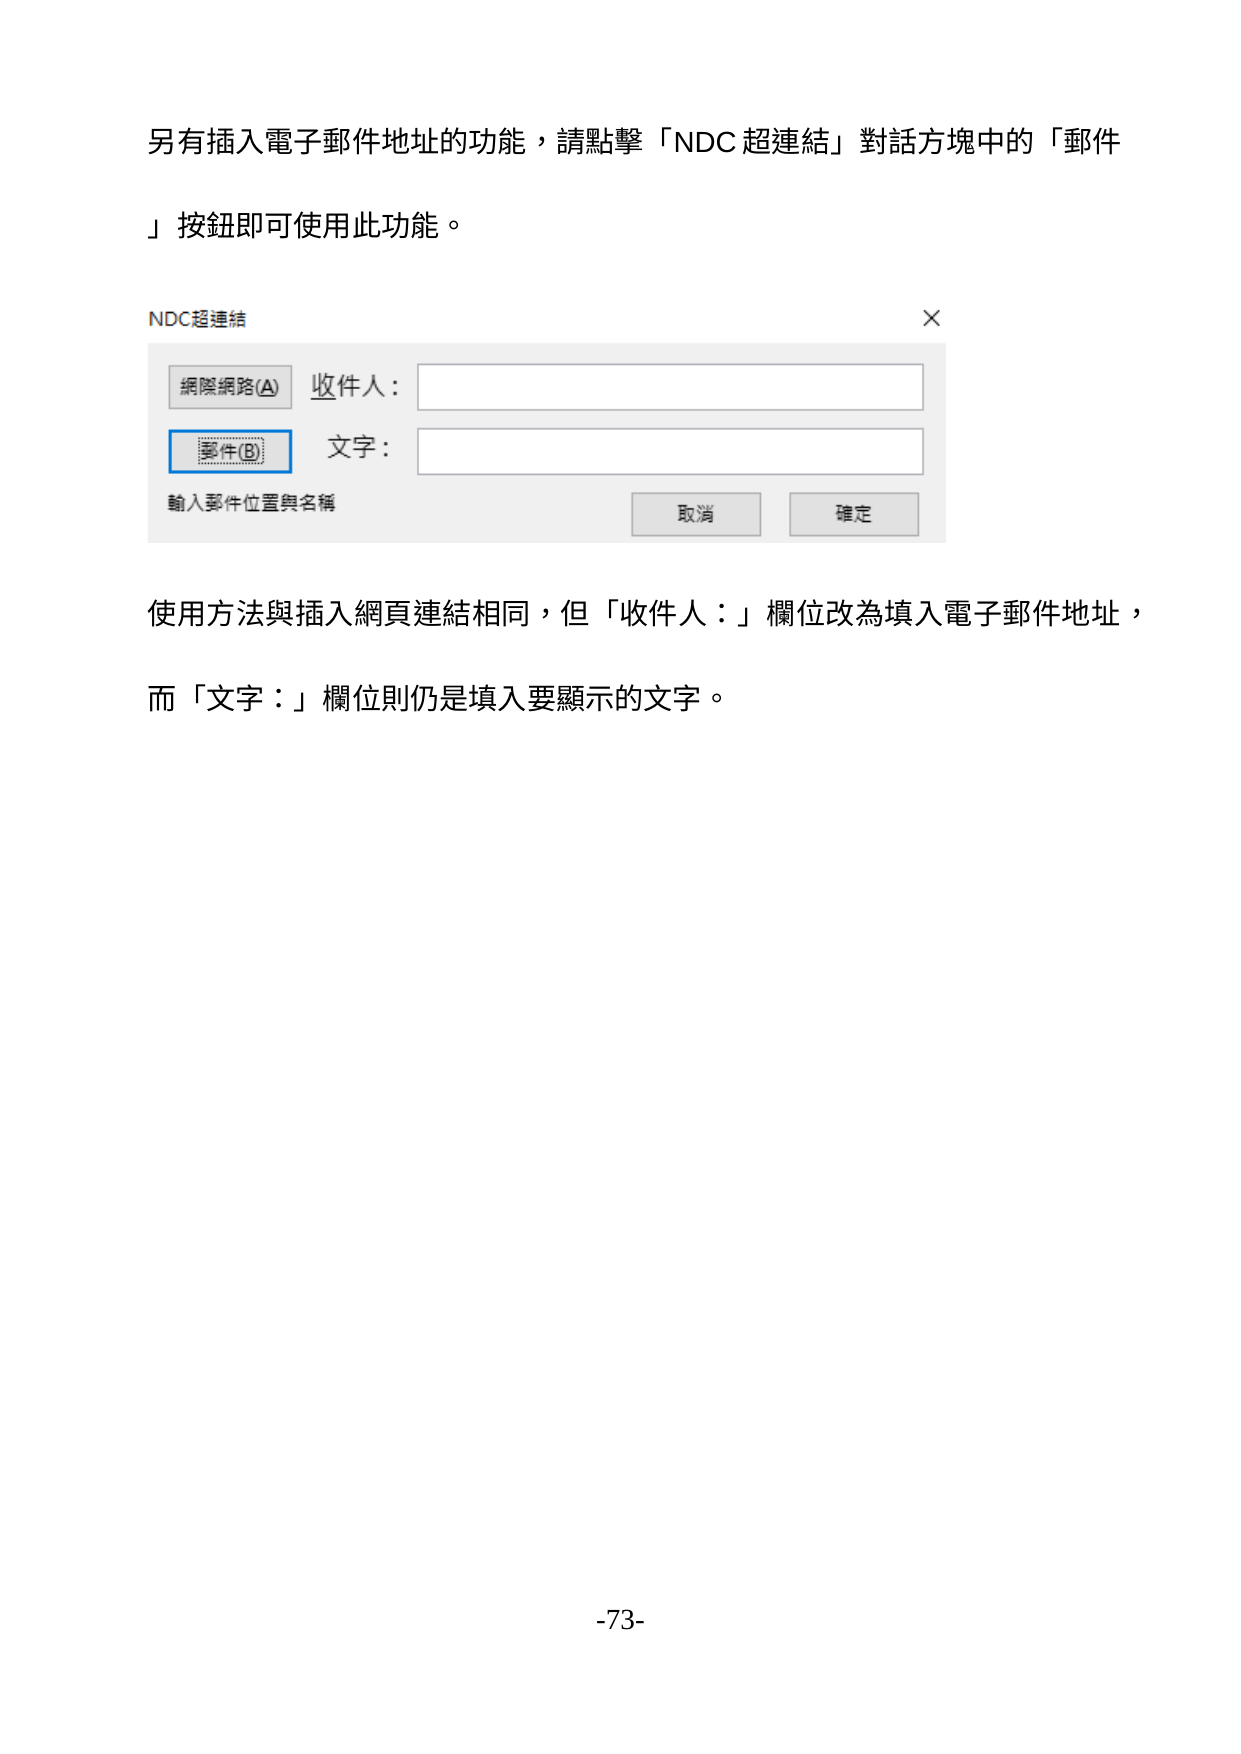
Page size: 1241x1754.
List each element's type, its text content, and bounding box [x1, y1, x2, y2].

picture [147, 301, 946, 543]
text 另有插入電子郵件地址的功能，請點擊「NDC超連結」對話方塊中的「郵件」按鈕即可使用此功能。 [148, 118, 1122, 245]
text 使用方法與插入網頁連結相同，但「收件人：」欄位改為填入電子郵件地址，而「文字：」欄位則仍是填入要顯示的文字。 [148, 591, 1122, 717]
